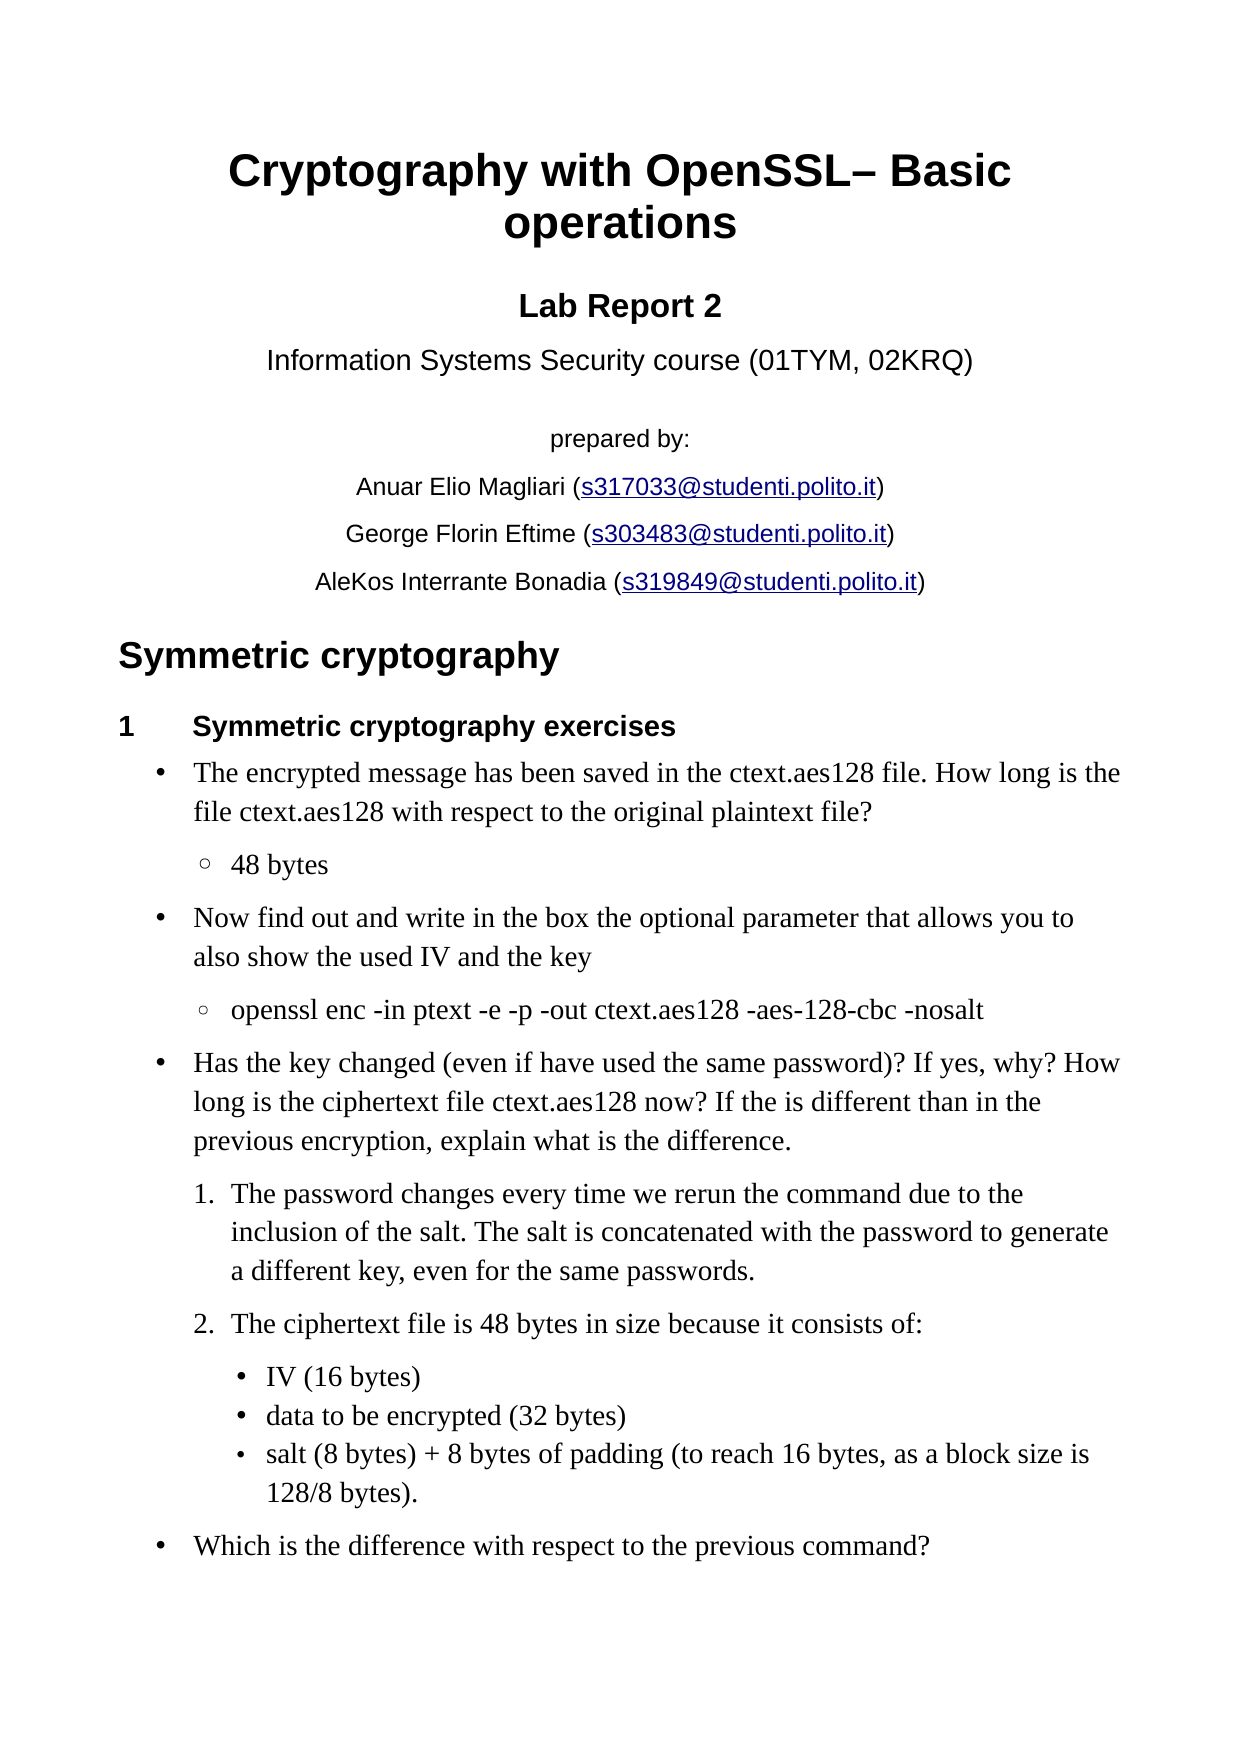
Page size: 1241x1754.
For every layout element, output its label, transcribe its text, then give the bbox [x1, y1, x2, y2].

subtitle Lab Report 2 [118, 286, 1122, 324]
subtitle prepared by: [118, 424, 1122, 453]
list Now find out and write in the box the optional parameter that allows you to also show the used IV and the key [156, 901, 1122, 973]
list The encrypted message has been saved in the ctext.aes128 file. How long is the file ctext.aes128 with respect to the original plaintext file? [156, 756, 1122, 828]
subtitle Symmetric cryptography [118, 633, 1122, 676]
list openssl enc -in ptext -e -p -out ctext.aes128 -aes-128-cbc -nosalt [193, 992, 1122, 1026]
subtitle Information Systems Security course (01TYM, 02KRQ) [118, 343, 1122, 377]
title Cryptography with OpenSSL– Basic operations [118, 143, 1122, 248]
subtitle Anuar Elio Magliari (s317033@studenti.polito.it) [118, 472, 1122, 501]
list 48 bytes [193, 847, 1122, 881]
list data to be encrypted (32 bytes) [236, 1398, 1122, 1431]
list The password changes every time we rerun the command due to the inclusion of the salt. The salt is concatenated with the password to generate a different key, even for the same passwords. [193, 1176, 1122, 1286]
list Which is the difference with respect to the previous command? [156, 1528, 1122, 1562]
subtitle AleKos Interrante Bonadia (s319849@studenti.polito.it) [118, 567, 1122, 596]
subtitle Symmetric cryptography exercises [118, 709, 1122, 743]
list The ciphertext file is 48 bytes in size because it consists of: [193, 1306, 1122, 1339]
subtitle George Florin Eftime (s303483@studenti.polito.it) [118, 519, 1122, 548]
list salt (8 bytes) + 8 bytes of padding (to reach 16 bytes, as a block size is 128/8 bytes). [236, 1436, 1122, 1508]
list IV (16 bytes) [236, 1359, 1122, 1393]
list Has the key changed (even if have used the same password)? If yes, why? How long is the ciphertext file ctext.aes128 now? If the is different than in the previous encryption, explain what is the difference. [156, 1045, 1122, 1156]
